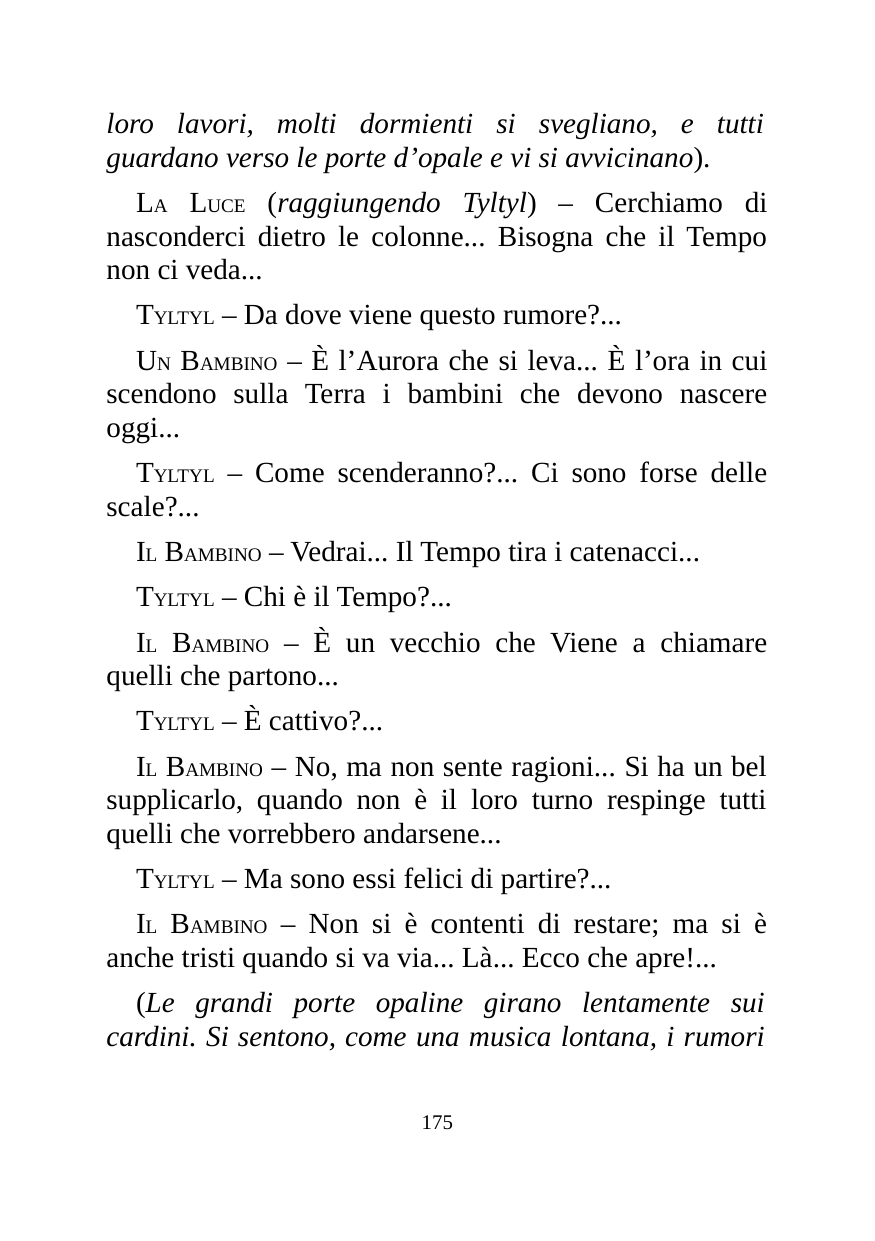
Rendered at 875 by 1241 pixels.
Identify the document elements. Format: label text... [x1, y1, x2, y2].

text Tyltyl – Ma sono essi felici di partire?... [106, 861, 768, 895]
text Tyltyl – È cattivo?... [106, 703, 768, 737]
text loro lavori, molti dormienti si svegliano, e tutti guardano verso le porte d’opale e vi si avvicinano). [106, 106, 768, 173]
text La Luce (raggiungendo Tyltyl) – Cerchiamo di nasconderci dietro le colonne... Bisogna che il Tempo non ci veda... [106, 185, 768, 286]
text (Le grandi porte opaline girano lentamente sui cardini. Si sentono, come una musica lontana, i rumori [106, 985, 768, 1052]
text Il Bambino – Vedrai... Il Tempo tira i catenacci... [106, 534, 768, 568]
text Il Bambino – È un vecchio che Viene a chiamare quelli che partono... [106, 625, 768, 692]
text Tyltyl – Come scenderanno?... Ci sono forse delle scale?... [106, 455, 768, 522]
text Il Bambino – No, ma non sente ragioni... Si ha un bel supplicarlo, quando non è il loro turno respinge tutti quelli che vorrebbero andarsene... [106, 749, 768, 849]
text Tyltyl – Da dove viene questo rumore?... [106, 297, 768, 331]
text Un Bambino – È l’Aurora che si leva... È l’ora in cui scendono sulla Terra i bambini che devono nascere oggi... [106, 343, 768, 443]
text Tyltyl – Chi è il Tempo?... [106, 579, 768, 613]
text Il Bambino – Non si è contenti di restare; ma si è anche tristi quando si va via... Là... Ecco che apre!... [106, 907, 768, 974]
